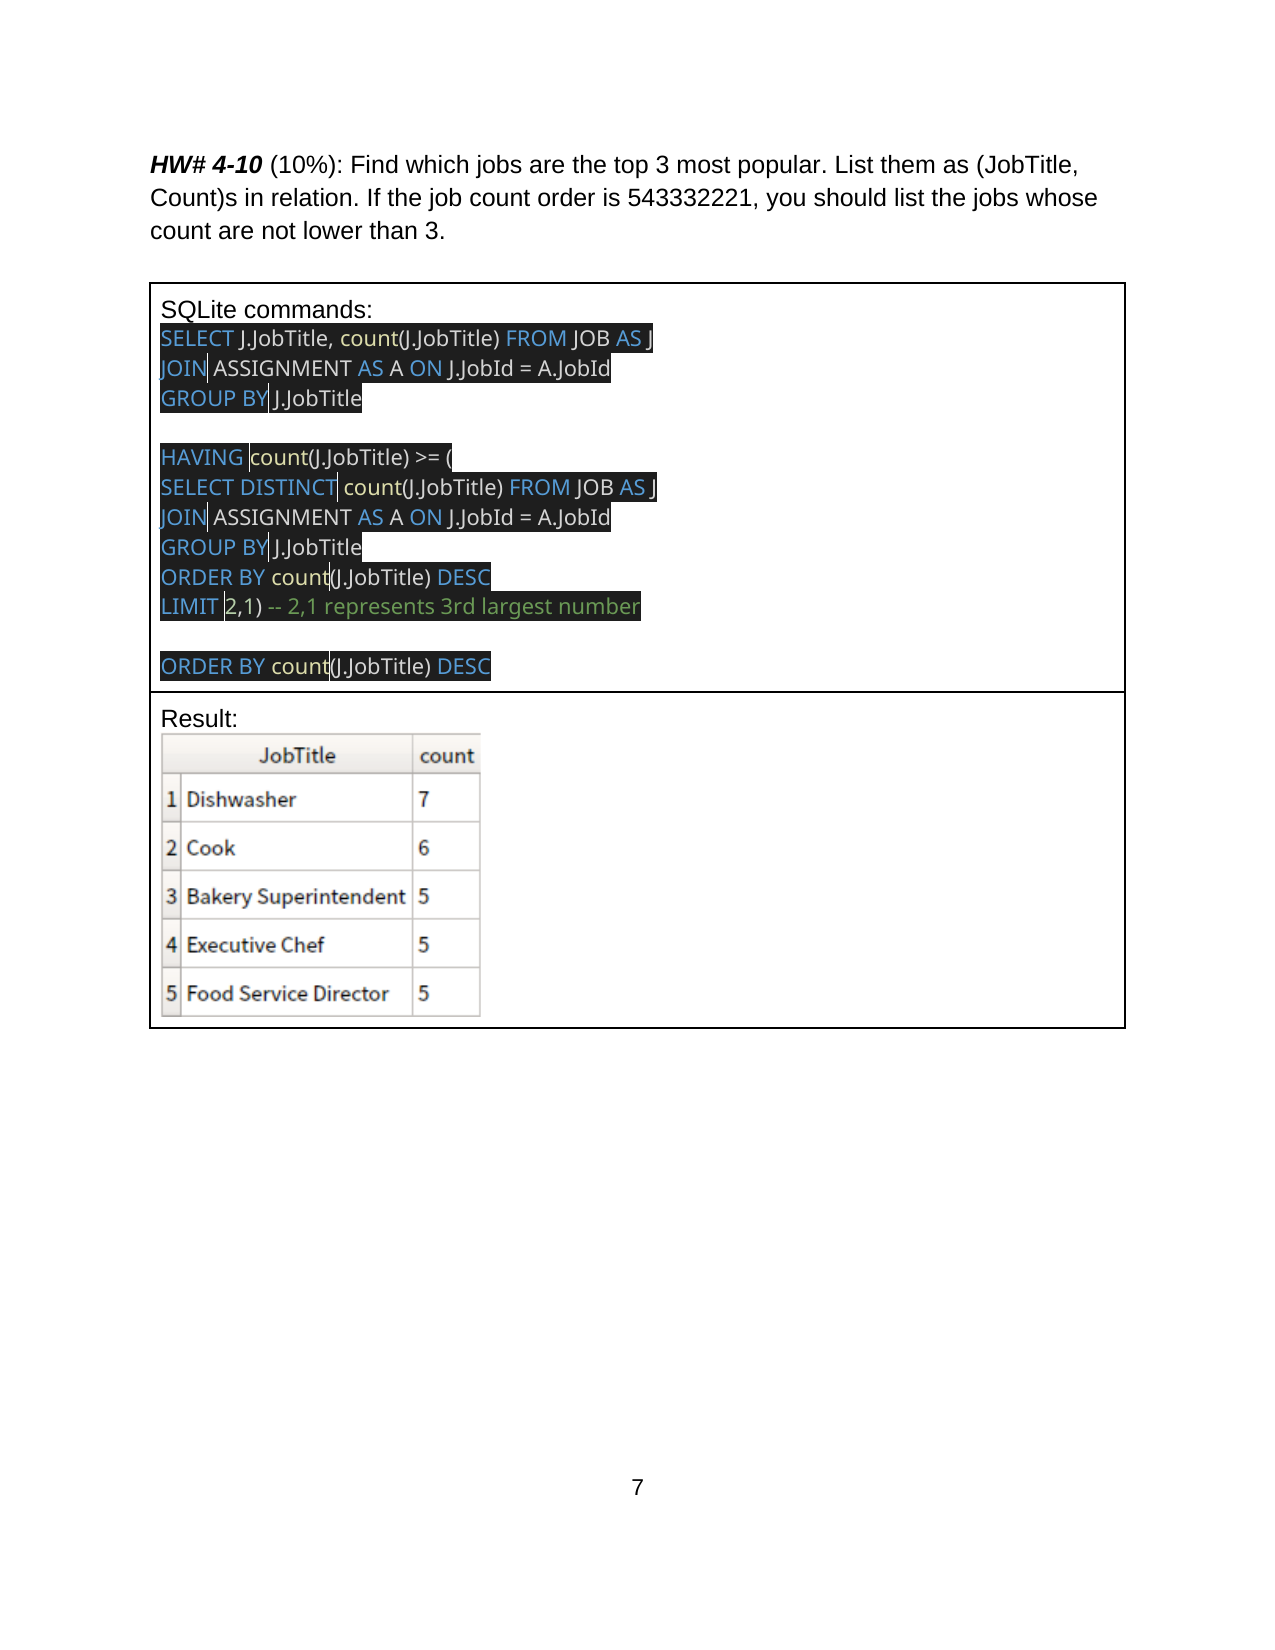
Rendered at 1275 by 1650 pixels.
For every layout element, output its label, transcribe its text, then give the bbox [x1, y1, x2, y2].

picture [160, 732, 481, 1017]
table_header SQLite commands: SELECT J.JobTitle, count(J.JobTitle) FROM JOB AS J JOIN ASSIGNMENT AS A ON J.JobId = A.JobId GROUP BY J.JobTitle HAVING count(J.JobTitle) >= ( SELECT DISTINCT count(J.JobTitle) FROM JOB AS J JOIN ASSIGNMENT AS A ON J.JobId = A.JobId GROUP BY J.JobTitle ORDER BY count(J.JobTitle) DESC LIMIT 2,1) -- 2,1 represents 3rd largest number ORDER BY count(J.JobTitle) DESC [151, 284, 1124, 691]
text HW# 4-10 (10%): Find which jobs are the top 3 most popular. List them as (JobTitle, Count)s in relation. If the job count order is 543332221, you should list the jobs whose count are not lower than 3. [150, 150, 1125, 245]
table_cell Result: [151, 693, 1124, 1027]
